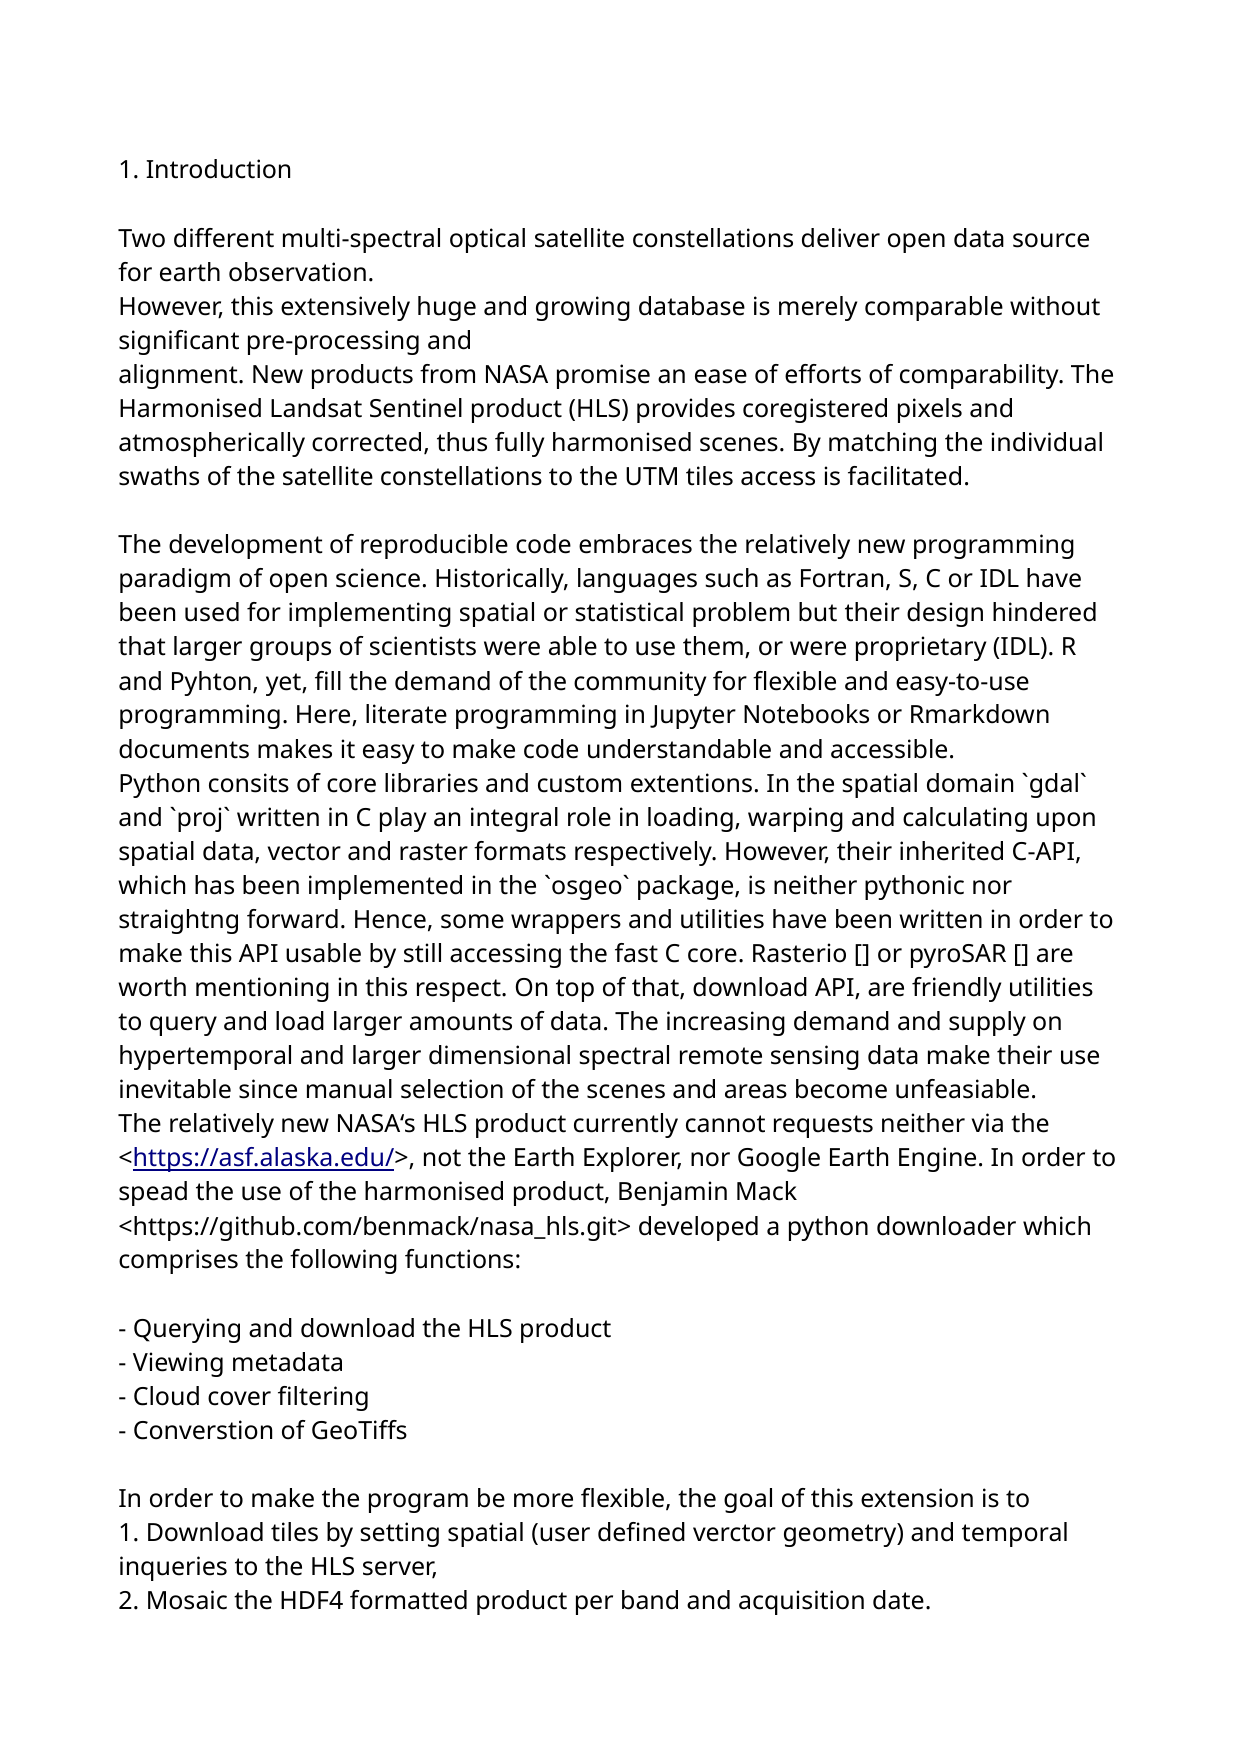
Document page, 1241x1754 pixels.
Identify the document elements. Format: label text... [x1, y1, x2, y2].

text - Viewing metadata [118, 1344, 1122, 1378]
text - Querying and download the HLS product [118, 1310, 1122, 1344]
text 2. Mosaic the HDF4 formatted product per band and acquisition date. [118, 1583, 1122, 1617]
text However, this extensively huge and growing database is merely comparable without significant pre-processing and [118, 288, 1122, 357]
text The relatively new NASA‘s HLS product currently cannot requests neither via the <https://asf.alaska.edu/>, not the Earth Explorer, nor Google Earth Engine. In order to spead the use of the harmonised product, Benjamin Mack <https://github.com/benmack/nasa_hls.git> developed a python downloader which comprises the following functions: [118, 1106, 1122, 1276]
text In order to make the program be more flexible, the goal of this extension is to [118, 1481, 1122, 1515]
text alignment. New products from NASA promise an ease of efforts of comparability. The Harmonised Landsat Sentinel product (HLS) provides coregistered pixels and atmospherically corrected, thus fully harmonised scenes. By matching the individual swaths of the satellite constellations to the UTM tiles access is facilitated. [118, 357, 1122, 493]
text 1. Introduction [118, 152, 1122, 186]
text The development of reproducible code embraces the relatively new programming paradigm of open science. Historically, languages such as Fortran, S, C or IDL have been used for implementing spatial or statistical problem but their design hindered that larger groups of scientists were able to use them, or were proprietary (IDL). R and Pyhton, yet, fill the demand of the community for flexible and easy-to-use programming. Here, literate programming in Jupyter Notebooks or Rmarkdown documents makes it easy to make code understandable and accessible. [118, 527, 1122, 765]
text Python consits of core libraries and custom extentions. In the spatial domain `gdal` and `proj` written in C play an integral role in loading, warping and calculating upon spatial data, vector and raster formats respectively. However, their inherited C-API, which has been implemented in the `osgeo` package, is neither pythonic nor straightng forward. Hence, some wrappers and utilities have been written in order to make this API usable by still accessing the fast C core. Rasterio [] or pyroSAR [] are worth mentioning in this respect. On top of that, download API, are friendly utilities to query and load larger amounts of data. The increasing demand and supply on hypertemporal and larger dimensional spectral remote sensing data make their use inevitable since manual selection of the scenes and areas become unfeasiable. [118, 765, 1122, 1106]
text - Cloud cover filtering [118, 1378, 1122, 1412]
text Two different multi-spectral optical satellite constellations deliver open data source for earth observation. [118, 220, 1122, 288]
text 1. Download tiles by setting spatial (user defined verctor geometry) and temporal inqueries to the HLS server, [118, 1515, 1122, 1583]
text - Converstion of GeoTiffs [118, 1412, 1122, 1447]
